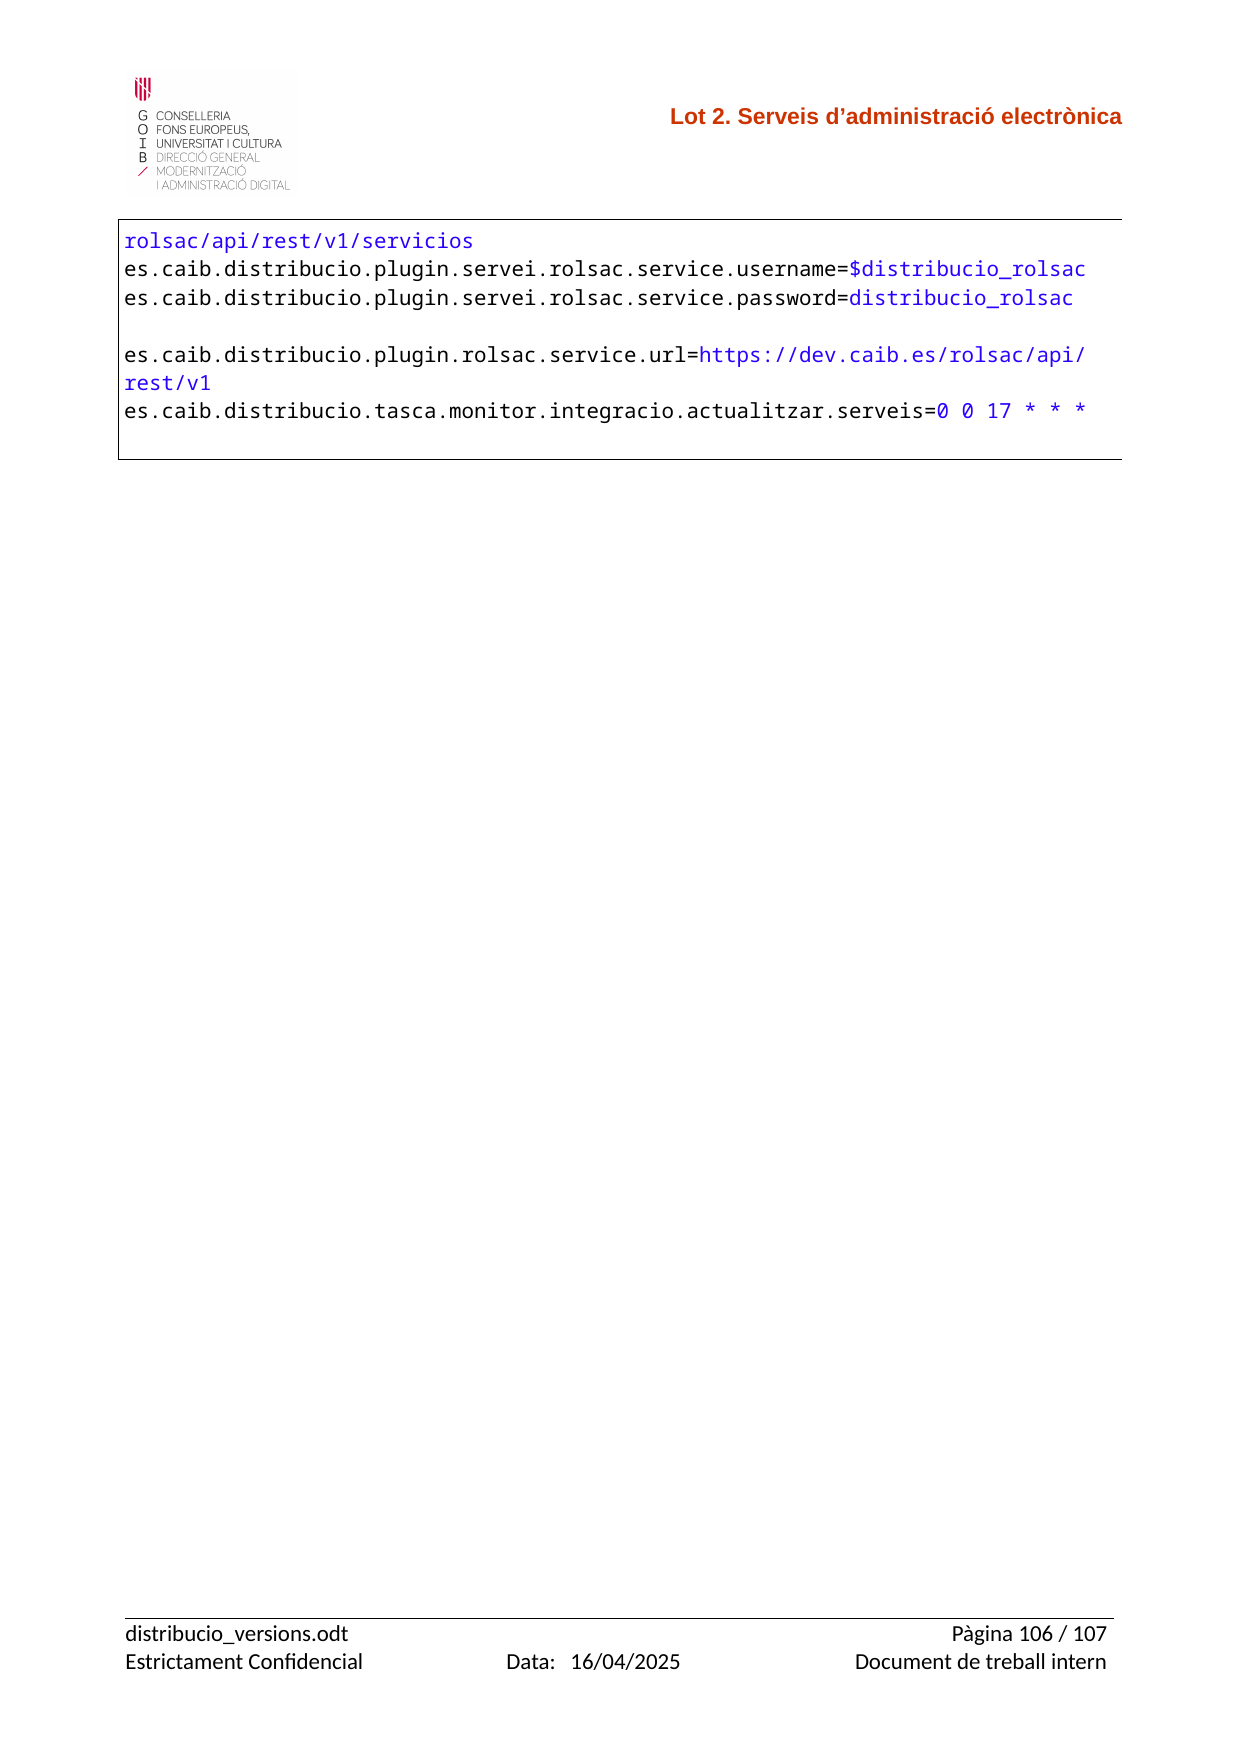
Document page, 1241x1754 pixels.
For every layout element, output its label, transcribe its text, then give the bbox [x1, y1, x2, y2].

table_header rolsac/api/rest/v1/servicios es.caib.distribucio.plugin.servei.rolsac.service.username=$distribucio_rolsac es.caib.distribucio.plugin.servei.rolsac.service.password=distribucio_rolsac es.caib.distribucio.plugin.rolsac.service.url=https://dev.caib.es/rolsac/api/rest/v1 es.caib.distribucio.tasca.monitor.integracio.actualitzar.serveis=0 0 17 * * * [119, 220, 1122, 459]
picture [126, 70, 299, 197]
